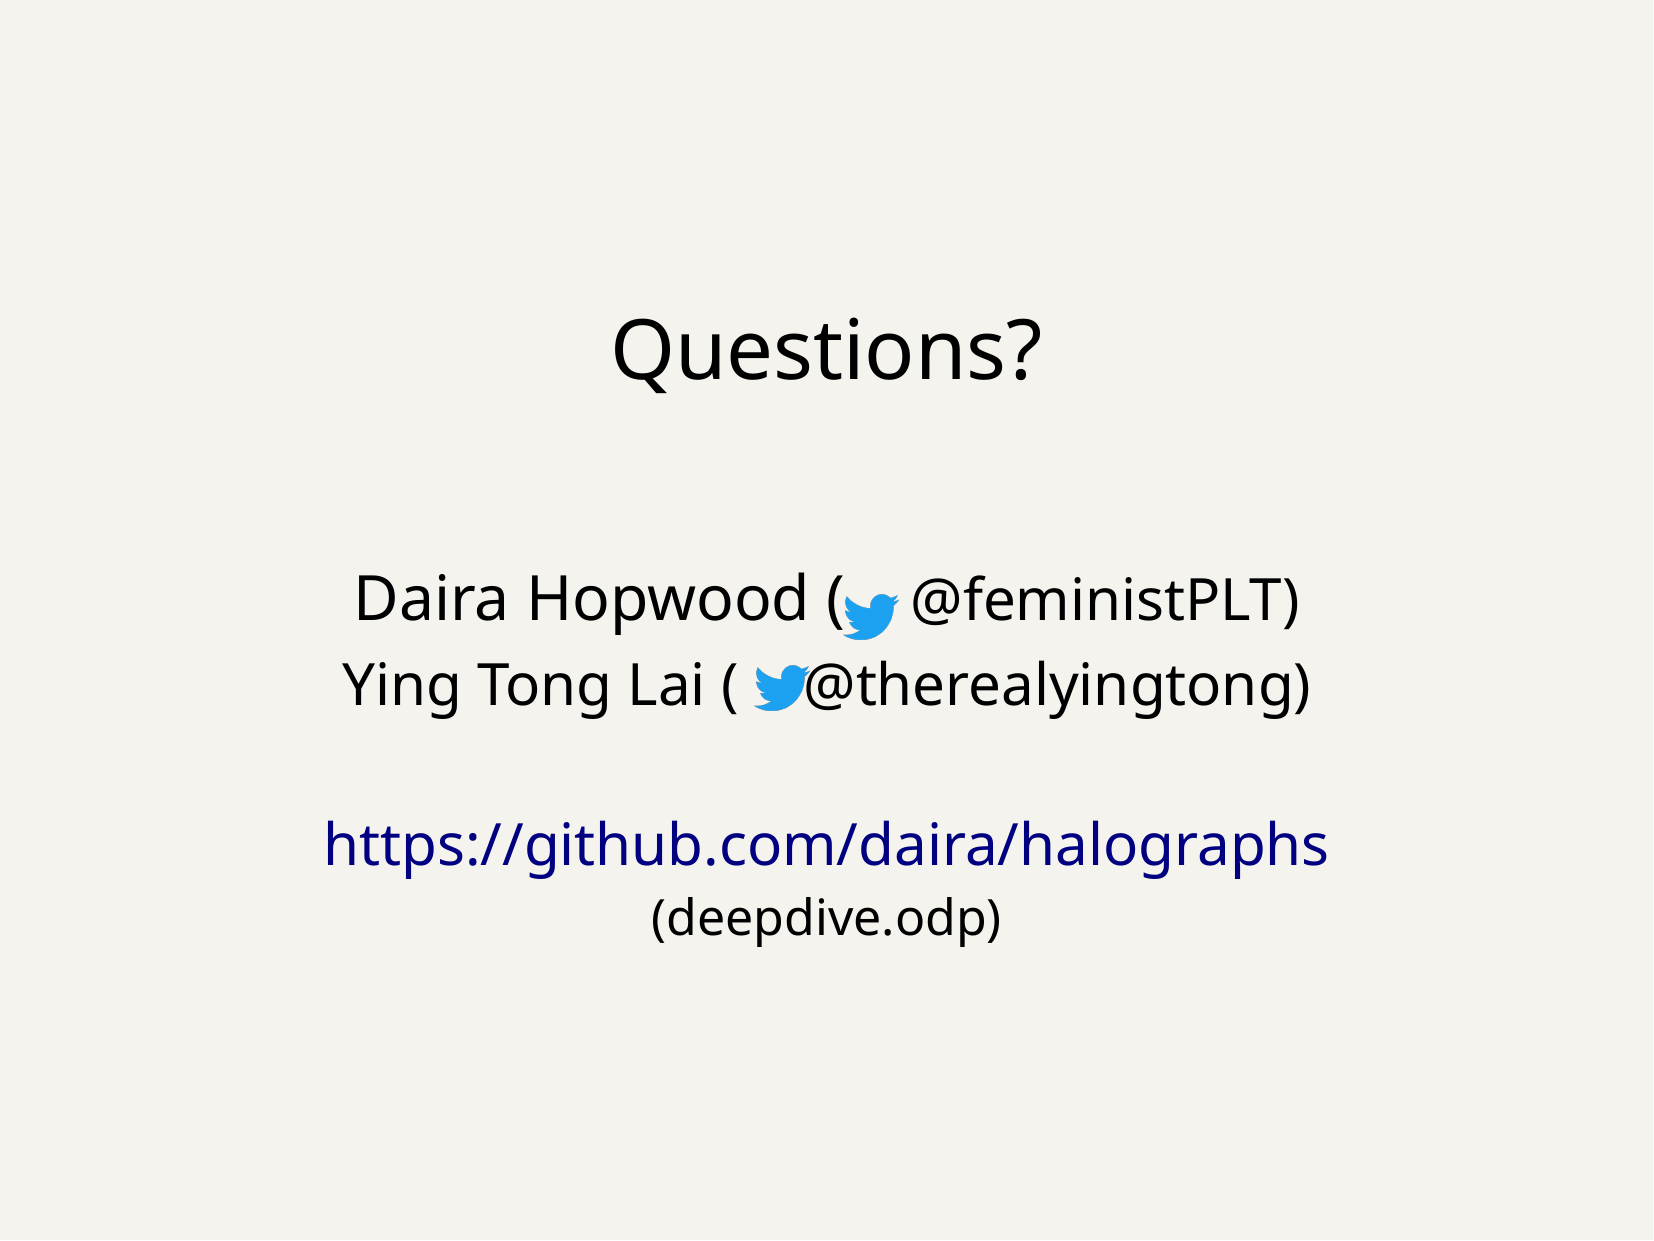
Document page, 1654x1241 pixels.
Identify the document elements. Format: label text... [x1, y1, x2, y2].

subtitle Questions? Daira Hopwood ( @feministPLT) Ying Tong Lai ( @therealyingtong) https://github.com/daira/halographs (deepdive.odp) [82, 154, 1571, 1087]
picture [737, 572, 916, 733]
